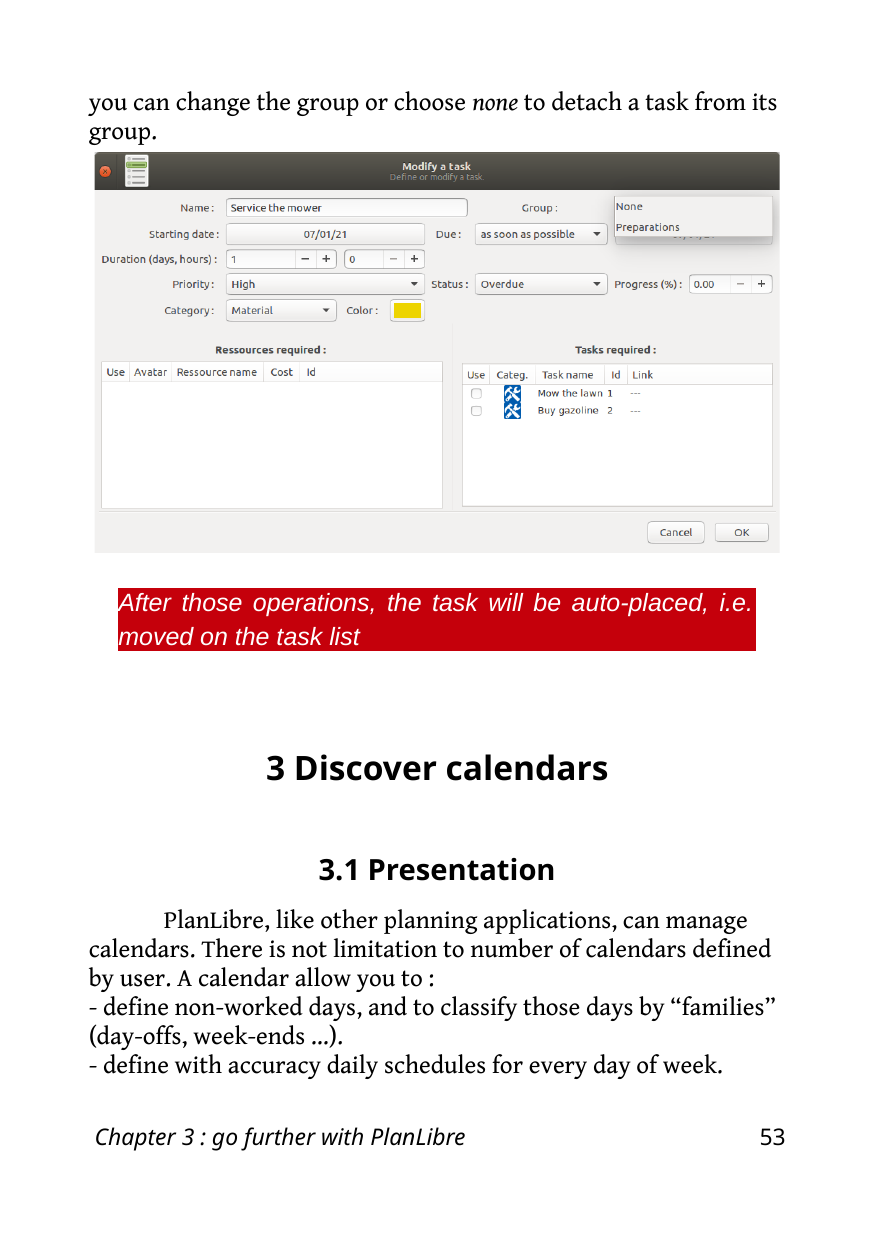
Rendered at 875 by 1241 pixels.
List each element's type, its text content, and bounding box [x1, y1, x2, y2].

text - define non-worked days, and to classify those days by “families” (day-offs, week-ends ...). [88, 994, 786, 1052]
picture [94, 152, 780, 553]
text - define with accuracy daily schedules for every day of week. [88, 1052, 786, 1081]
text After those operations, the task will be auto-placed, i.e. moved on the task list [118, 588, 756, 651]
text PlanLibre, like other planning applications, can manage calendars. There is not limitation to number of calendars defined by user. A calendar allow you to : [88, 907, 786, 994]
subtitle 3 Discover calendars [88, 745, 786, 790]
subtitle 3.1 Presentation [88, 849, 786, 889]
text you can change the group or choose none to detach a task from its group. [88, 88, 786, 146]
